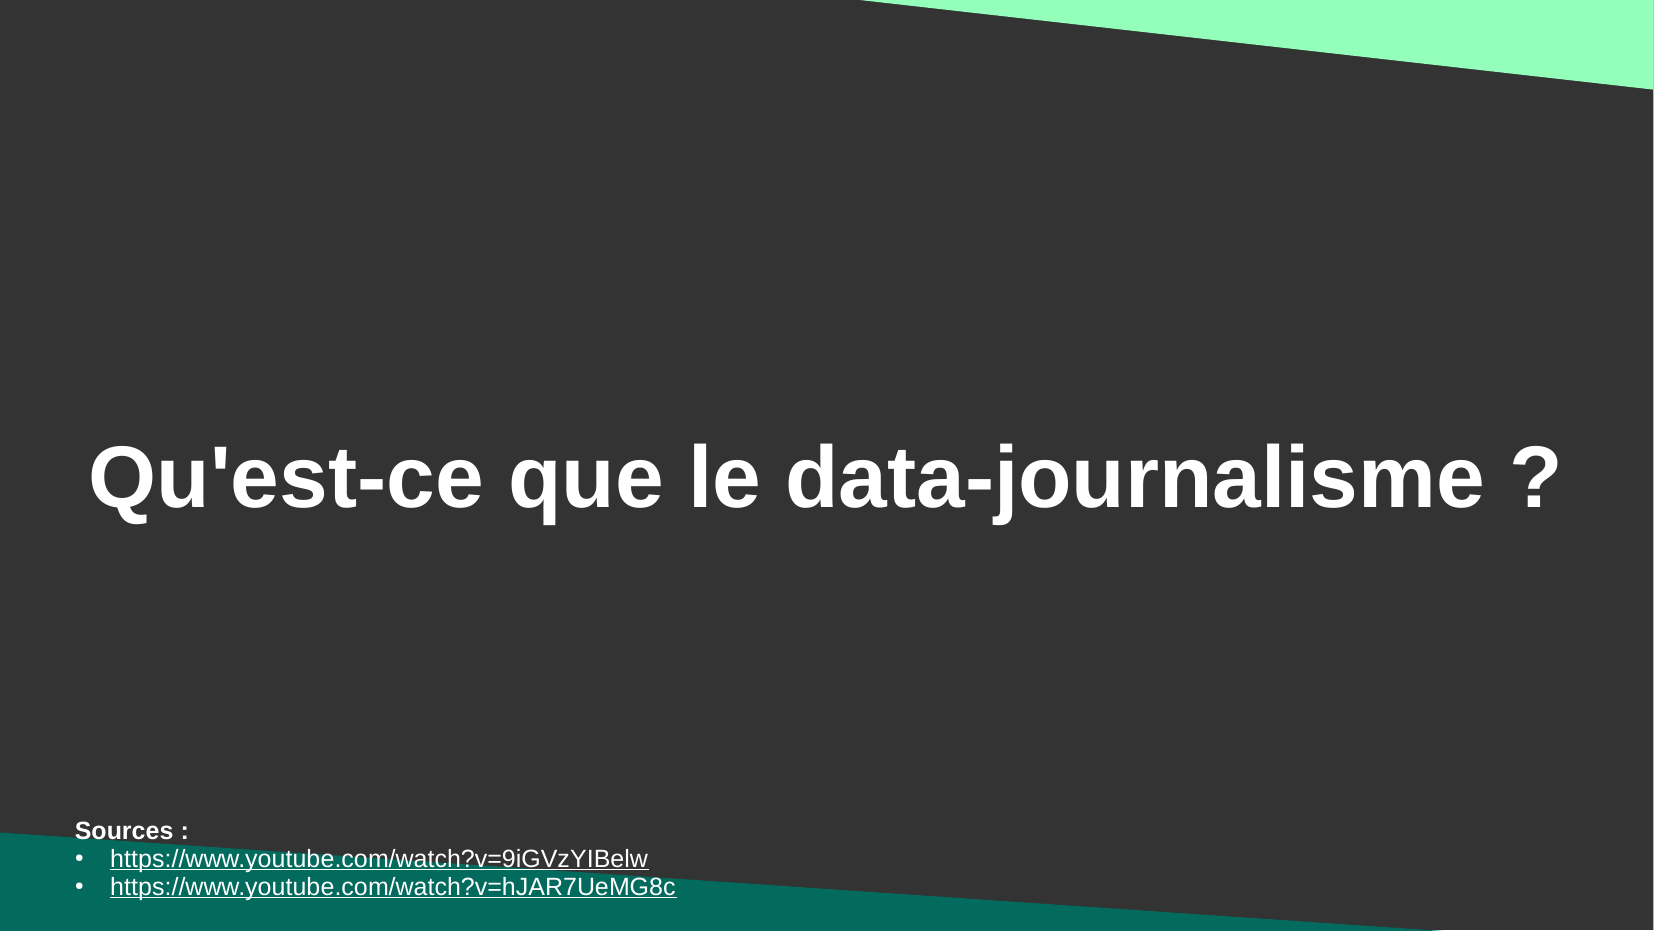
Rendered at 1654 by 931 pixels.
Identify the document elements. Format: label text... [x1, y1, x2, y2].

text_box Sources : https://www.youtube.com/watch?v=9iGVzYIBelw https://www.youtube.com/watch?v=hJAR7UeMG8c [60, 809, 1546, 931]
title Qu'est-ce que le data-journalisme ? [31, 428, 1622, 527]
text_box [859, 0, 1654, 90]
